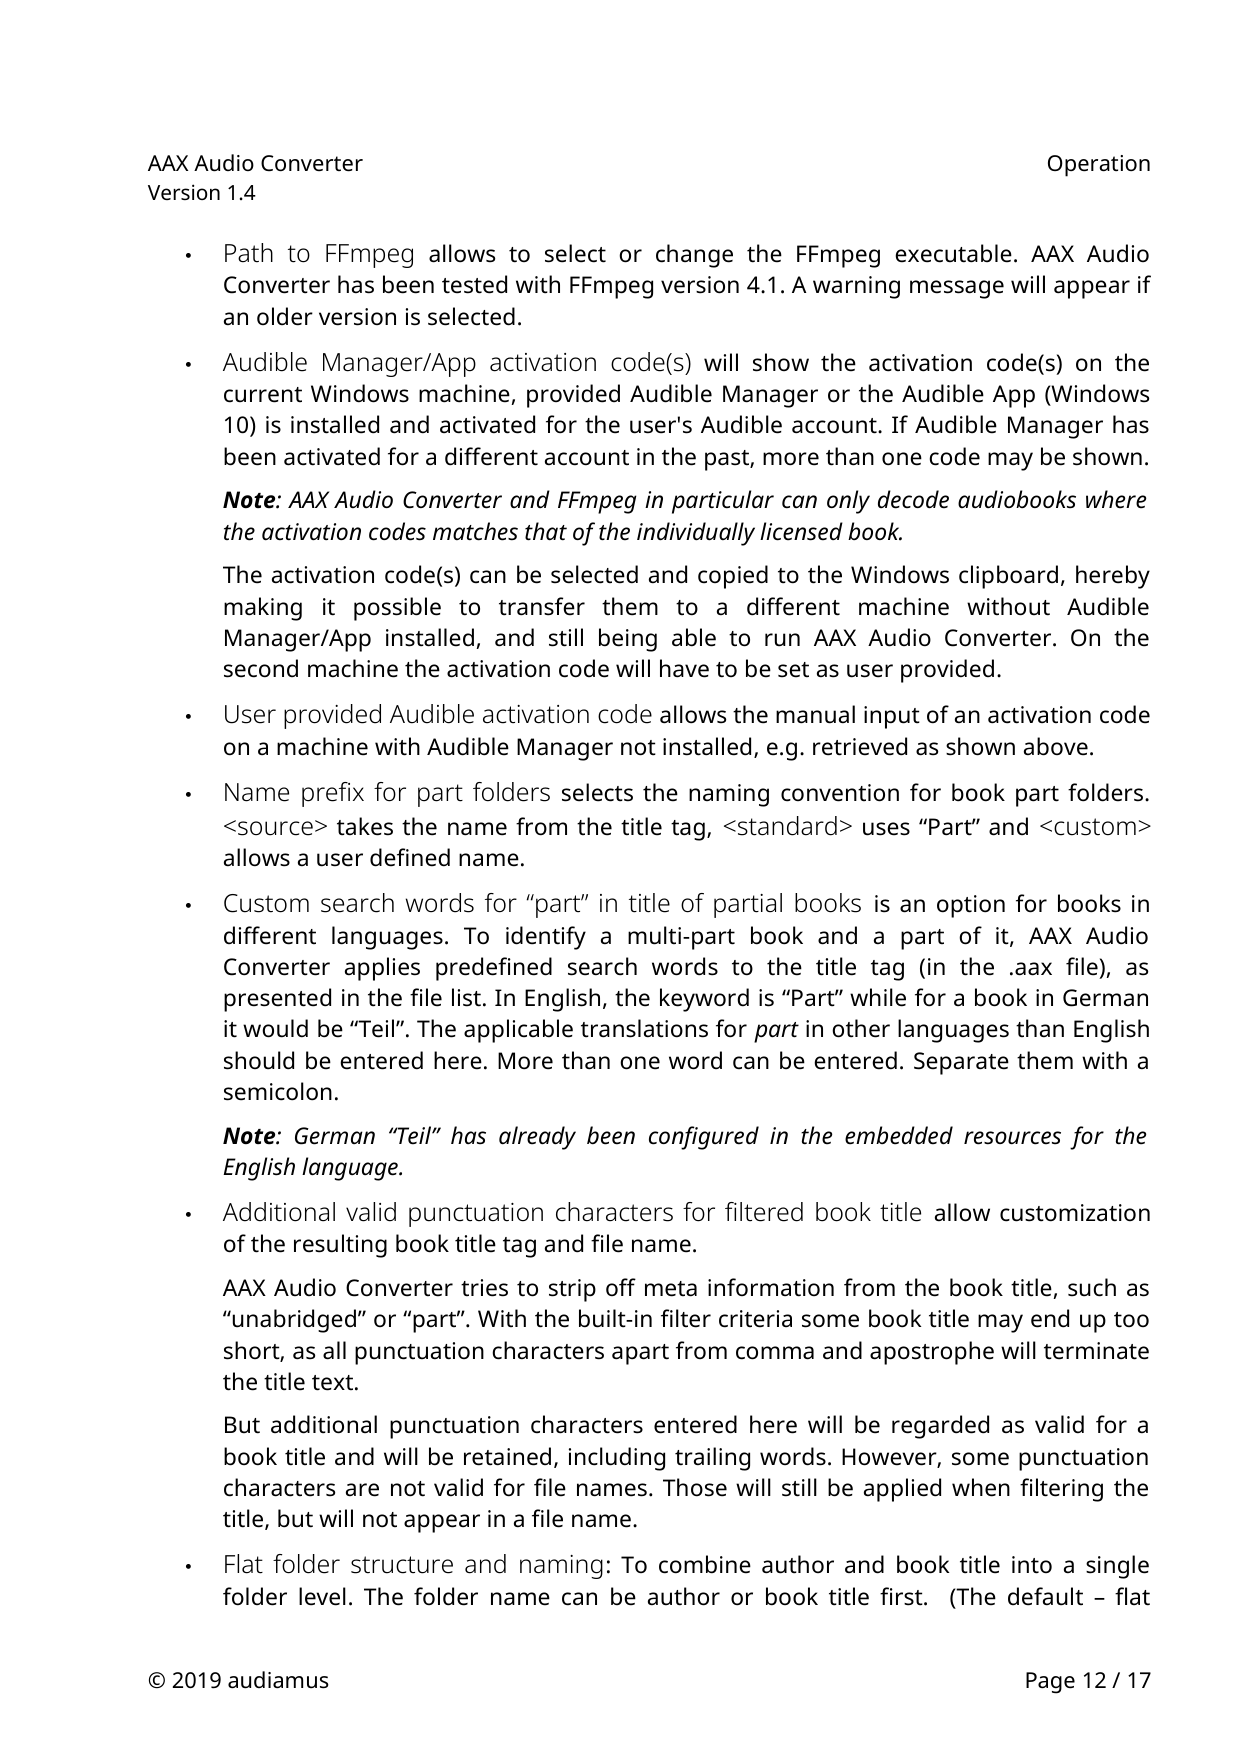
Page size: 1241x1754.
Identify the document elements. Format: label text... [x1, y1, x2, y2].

list But additional punctuation characters entered here will be regarded as valid for a book title and will be retained, including trailing words. However, some punctuation characters are not valid for file names. Those will still be applied when filtering the title, but will not appear in a file name. [185, 1409, 1152, 1534]
list Custom search words for “part” in title of partial books is an option for books in different languages. To identify a multi-part book and a part of it, AAX Audio Converter applies predefined search words to the title tag (in the .aax file), as presented in the file list. In English, the keyword is “Part” while for a book in German it would be “Teil”. The applicable translations for part in other languages than English should be entered here. More than one word can be entered. Separate them with a semicolon. [185, 886, 1152, 1107]
list Flat folder structure and naming: To combine author and book title into a single folder level. The folder name can be author or book title first. (The default – flat [185, 1547, 1152, 1612]
list Audible Manager/App activation code(s) will show the activation code(s) on the current Windows machine, provided Audible Manager or the Audible App (Windows 10) is installed and activated for the user's Audible account. If Audible Manager has been activated for a different account in the past, more than one code may be shown. [185, 344, 1152, 472]
list AAX Audio Converter tries to strip off meta information from the book title, such as “unabridged” or “part”. With the built-in filter criteria some book title may end up too short, as all punctuation characters apart from comma and apostrophe will terminate the title text. [185, 1272, 1152, 1397]
list Note: German “Teil” has already been configured in the embedded resources for the English language. [185, 1119, 1152, 1182]
list User provided Audible activation code allows the manual input of an activation code on a machine with Audible Manager not installed, e.g. retrieved as shown above. [185, 697, 1152, 762]
list The activation code(s) can be selected and copied to the Windows clipboard, hereby making it possible to transfer them to a different machine without Audible Manager/App installed, and still being able to run AAX Audio Converter. On the second machine the activation code will have to be set as user provided. [185, 559, 1152, 684]
list Path to FFmpeg allows to select or change the FFmpeg executable. AAX Audio Converter has been tested with FFmpeg version 4.1. A warning message will appear if an older version is selected. [185, 235, 1152, 332]
list Name prefix for part folders selects the naming convention for book part folders. <source> takes the name from the title tag, <standard> uses “Part” and <custom> allows a user defined name. [185, 774, 1152, 873]
list Additional valid punctuation characters for filtered book title allow customization of the resulting book title tag and file name. [185, 1194, 1152, 1260]
list Note: AAX Audio Converter and FFmpeg in particular can only decode audiobooks where the activation codes matches that of the individually licensed book. [185, 484, 1152, 547]
